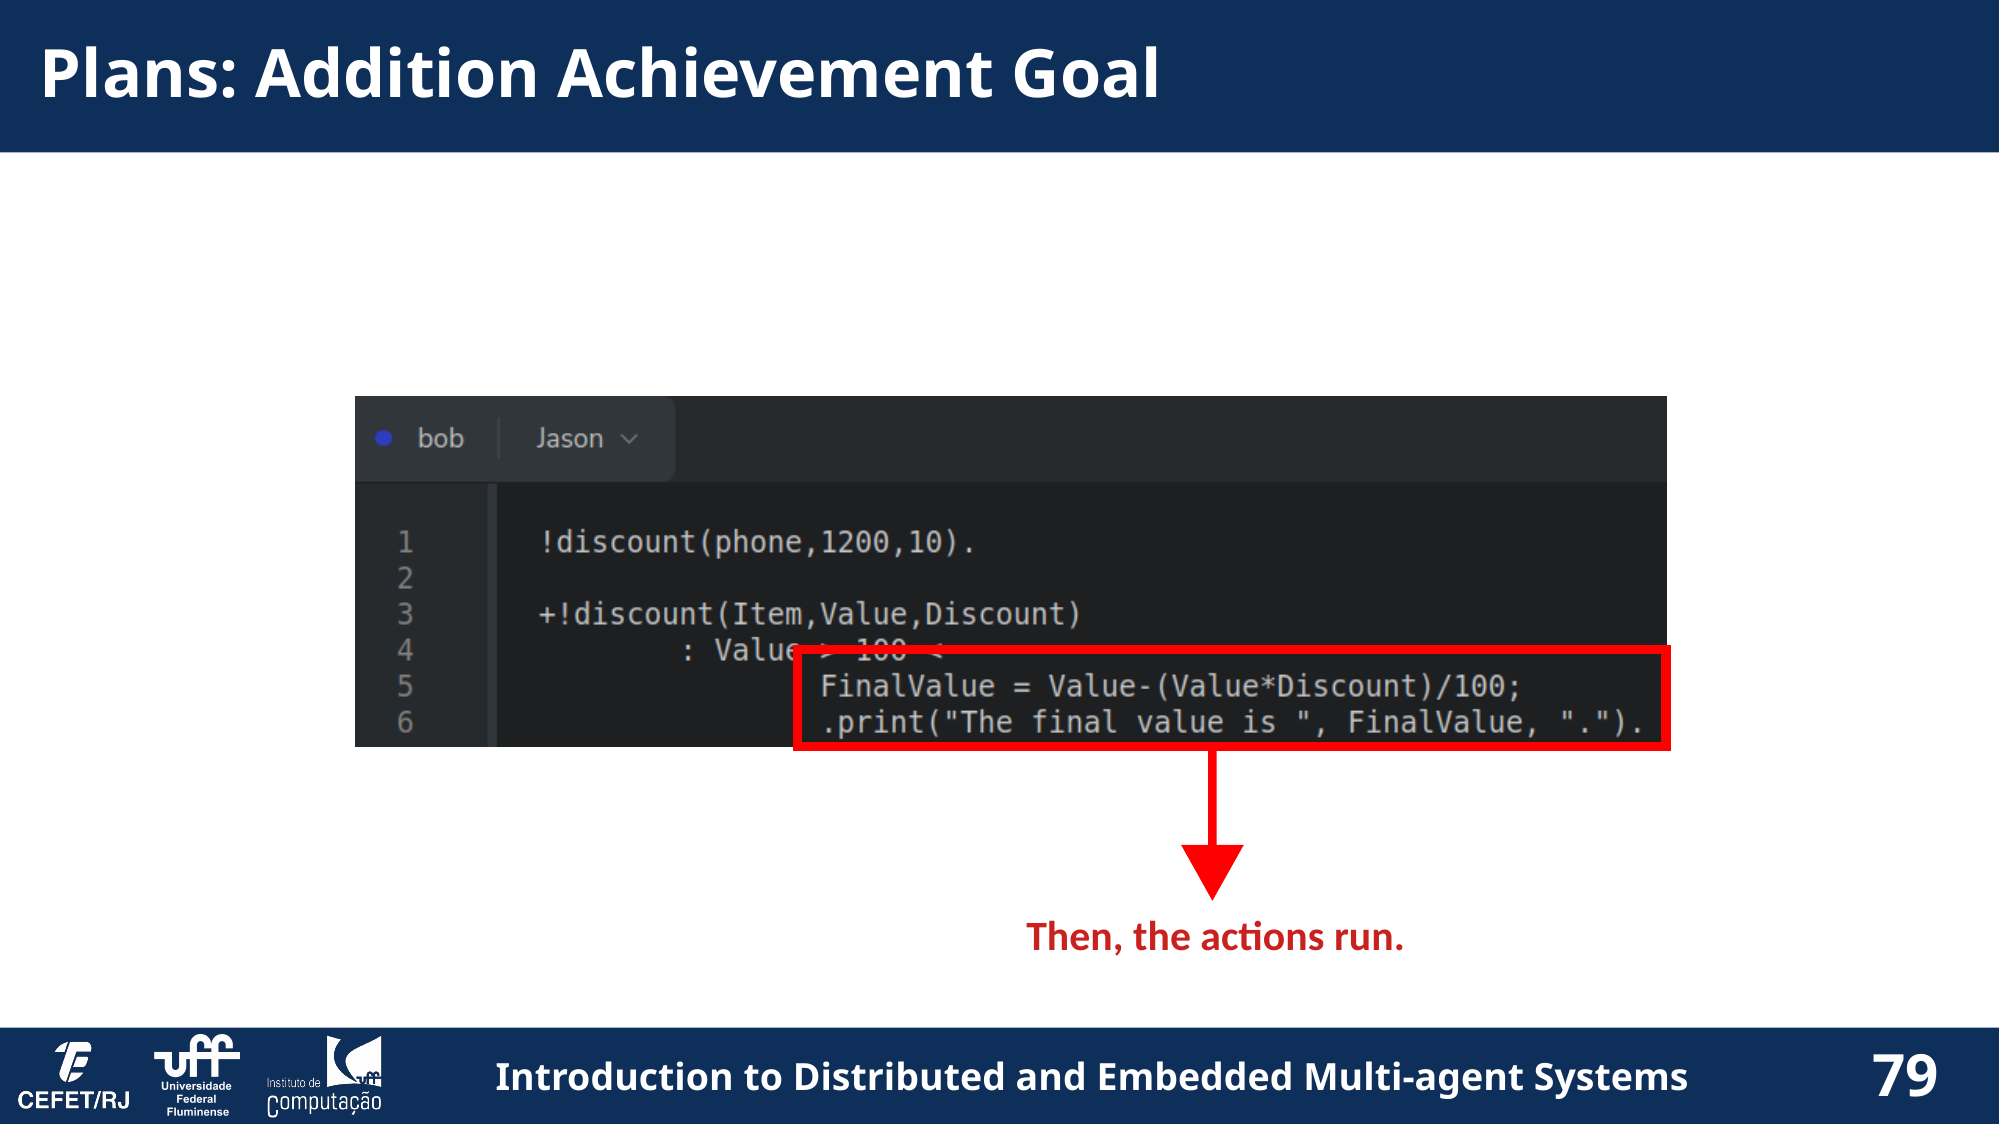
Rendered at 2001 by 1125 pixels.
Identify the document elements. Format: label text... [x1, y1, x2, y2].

picture [355, 396, 1667, 747]
picture [802, 654, 1661, 742]
text_box Then, the actions run. [968, 901, 1464, 966]
text_box Plans: Addition Achievement Goal [25, 23, 1999, 119]
picture [153, 1033, 241, 1121]
picture [265, 1033, 383, 1118]
text_box [1181, 746, 1244, 901]
picture [18, 1021, 129, 1125]
